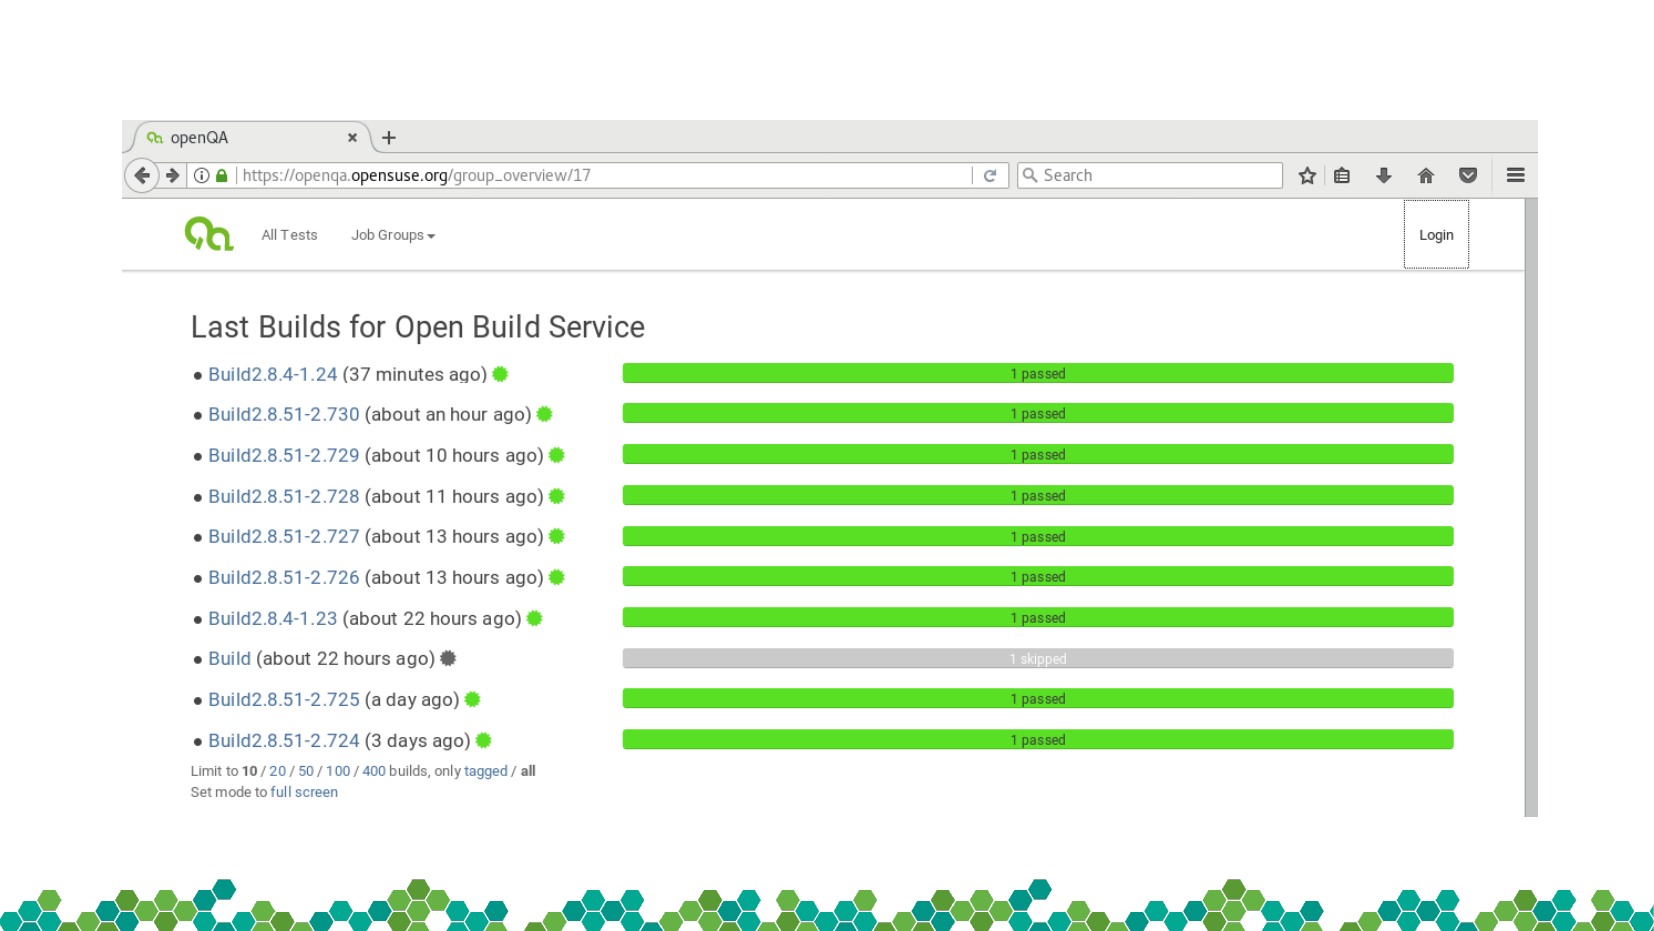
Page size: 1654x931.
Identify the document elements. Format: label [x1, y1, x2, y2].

picture [0, 871, 1654, 931]
picture [122, 120, 1538, 817]
